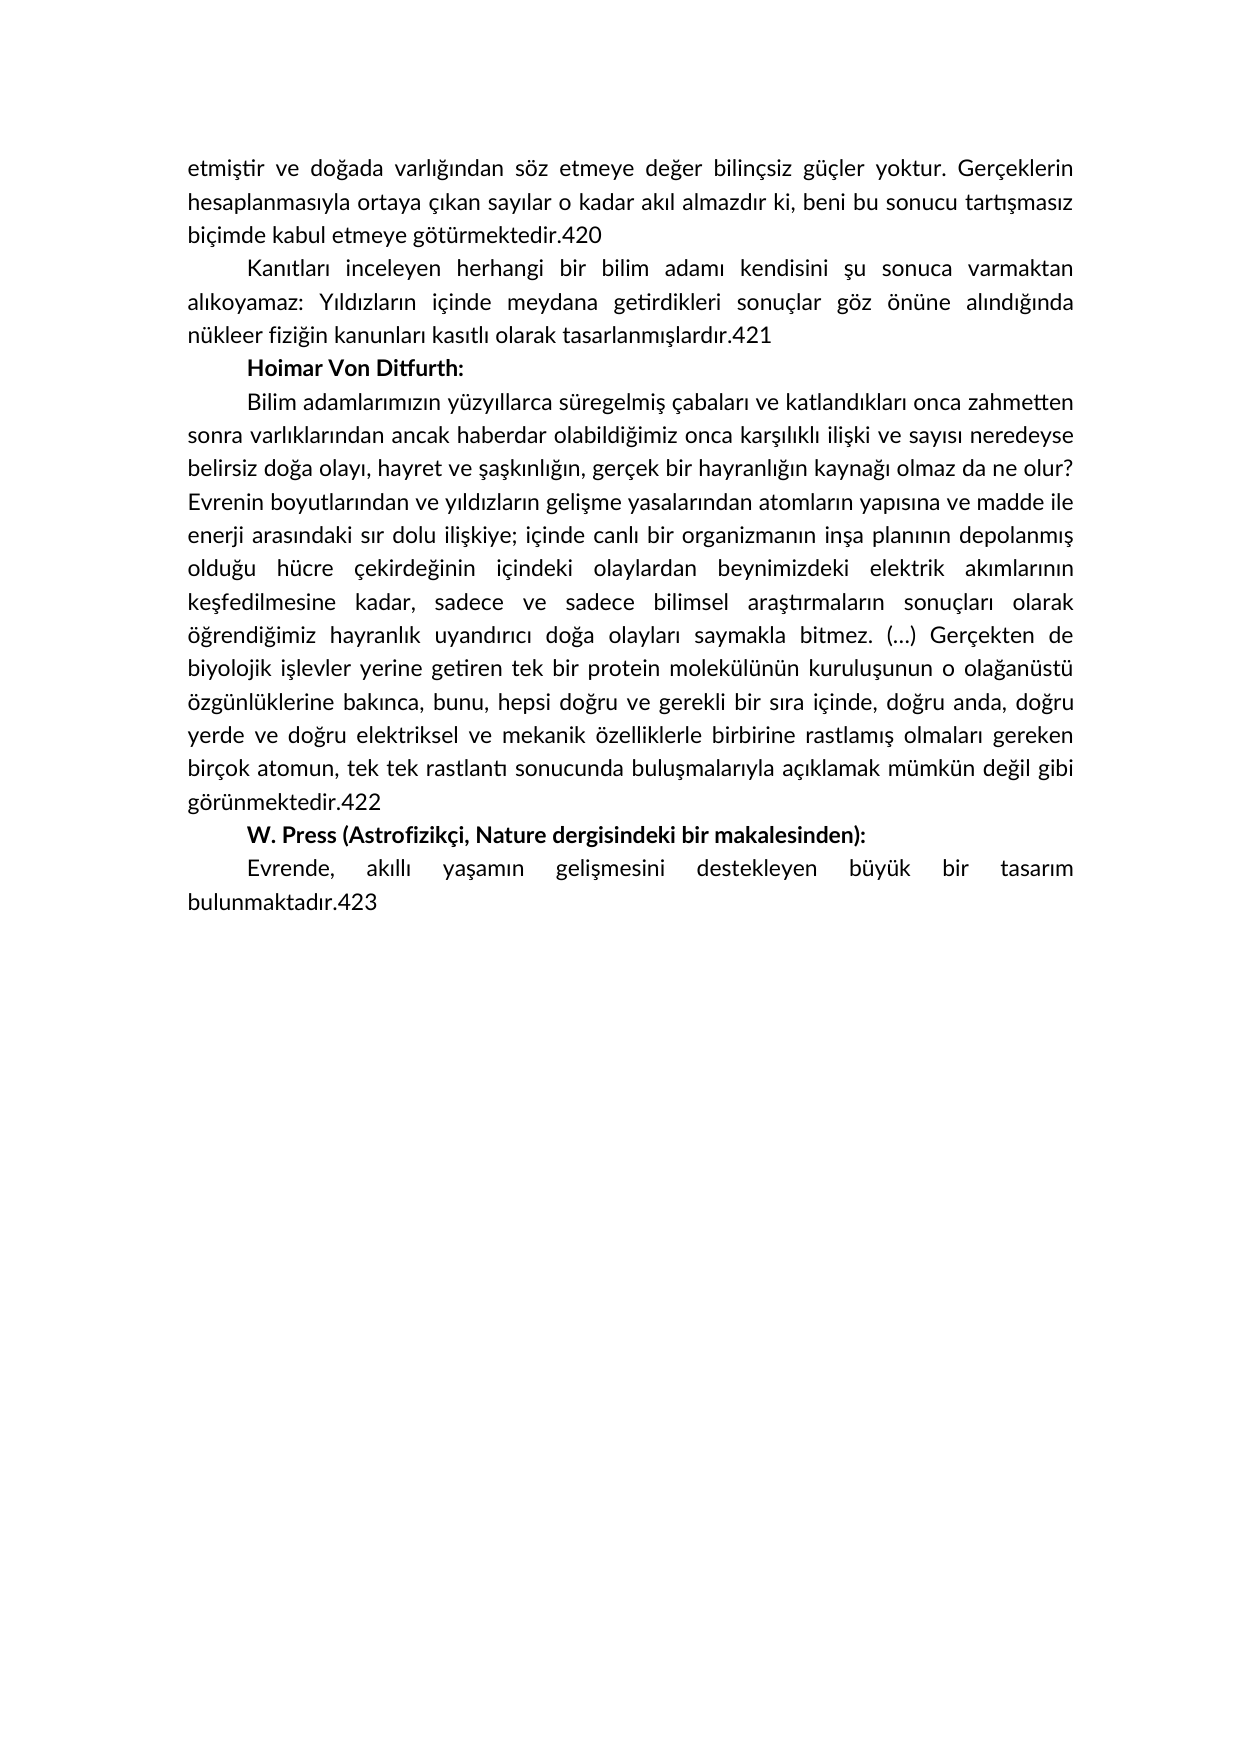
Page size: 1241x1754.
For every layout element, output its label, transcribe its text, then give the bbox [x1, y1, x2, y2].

text Hoimar Von Ditfurth: [187, 350, 1075, 383]
text Kanıtları inceleyen herhangi bir bilim adamı kendisini şu sonuca varmaktan alıkoyamaz: Yıldızların içinde meydana getirdikleri sonuçlar göz önüne alındığında nükleer fiziğin kanunları kasıtlı olarak tasarlanmışlardır.421 [187, 250, 1075, 350]
text Bilim adamlarımızın yüzyıllarca süregelmiş çabaları ve katlandıkları onca zahmetten sonra varlıklarından ancak haberdar olabildiğimiz onca karşılıklı ilişki ve sayısı neredeyse belirsiz doğa olayı, hayret ve şaşkınlığın, gerçek bir hayranlığın kaynağı olmaz da ne olur? Evrenin boyutlarından ve yıldızların gelişme yasalarından atomların yapısına ve madde ile enerji arasındaki sır dolu ilişkiye; içinde canlı bir organizmanın inşa planının depolanmış olduğu hücre çekirdeğinin içindeki olaylardan beynimizdeki elektrik akımlarının keşfedilmesine kadar, sadece ve sadece bilimsel araştırmaların sonuçları olarak öğrendiğimiz hayranlık uyandırıcı doğa olayları saymakla bitmez. (…) Gerçekten de biyolojik işlevler yerine getiren tek bir protein molekülünün kuruluşunun o olağanüstü özgünlüklerine bakınca, bunu, hepsi doğru ve gerekli bir sıra içinde, doğru anda, doğru yerde ve doğru elektriksel ve mekanik özelliklerle birbirine rastlamış olmaları gereken birçok atomun, tek tek rastlantı sonucunda buluşmalarıyla açıklamak mümkün değil gibi görünmektedir.422 [187, 383, 1075, 817]
text etmiştir ve doğada varlığından söz etmeye değer bilinçsiz güçler yoktur. Gerçeklerin hesaplanmasıyla ortaya çıkan sayılar o kadar akıl almazdır ki, beni bu sonucu tartışmasız biçimde kabul etmeye götürmektedir.420 [187, 150, 1075, 250]
text Evrende, akıllı yaşamın gelişmesini destekleyen büyük bir tasarım bulunmaktadır.423 [187, 850, 1075, 917]
text W. Press (Astrofizikçi, Nature dergisindeki bir makalesinden): [187, 817, 1075, 850]
